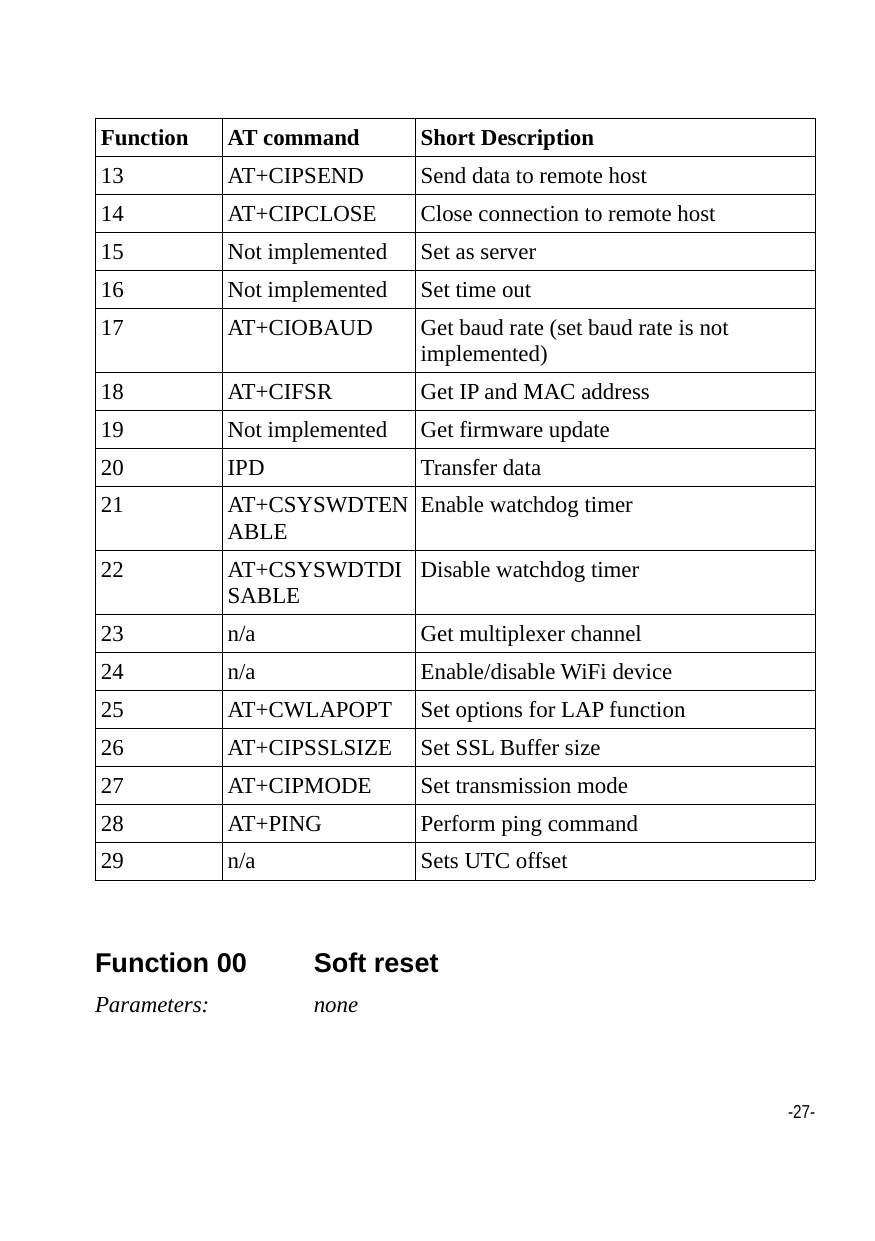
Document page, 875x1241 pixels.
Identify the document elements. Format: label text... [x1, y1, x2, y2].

table_cell Not implemented [223, 271, 415, 308]
table_cell Not implemented [223, 233, 415, 270]
table_header AT command [223, 119, 415, 156]
table_cell Set as server [416, 233, 815, 270]
table_cell Set transmission mode [416, 767, 815, 804]
table_cell AT+CWLAPOPT [223, 691, 415, 728]
table_cell n/a [223, 615, 415, 652]
table_cell 23 [96, 615, 222, 652]
table_cell n/a [223, 843, 415, 880]
table_cell 21 [96, 487, 222, 550]
table_cell IPD [223, 449, 415, 486]
table_cell Enable watchdog timer [416, 487, 815, 550]
table_cell Get IP and MAC address [416, 373, 815, 410]
table_cell Set SSL Buffer size [416, 729, 815, 766]
table_cell 14 [96, 195, 222, 232]
table_cell Get multiplexer channel [416, 615, 815, 652]
table_cell Sets UTC offset [416, 843, 815, 880]
table_cell Set time out [416, 271, 815, 308]
table_cell Get baud rate (set baud rate is not implemented) [416, 309, 815, 372]
table_header Function [96, 119, 222, 156]
table_cell AT+CIPCLOSE [223, 195, 415, 232]
table_cell 16 [96, 271, 222, 308]
table_cell AT+CIPMODE [223, 767, 415, 804]
table_cell 18 [96, 373, 222, 410]
table_cell 20 [96, 449, 222, 486]
table_cell Enable/disable WiFi device [416, 653, 815, 690]
table_cell 25 [96, 691, 222, 728]
table_cell AT+CIFSR [223, 373, 415, 410]
table_cell 13 [96, 157, 222, 194]
table_cell AT+PING [223, 805, 415, 842]
table_cell 26 [96, 729, 222, 766]
table_cell 28 [96, 805, 222, 842]
table_cell 29 [96, 843, 222, 880]
subtitle Function 00 Soft reset [95, 947, 815, 978]
table_header Short Description [416, 119, 815, 156]
table_cell Get firmware update [416, 411, 815, 448]
table_cell AT+CSYSWDTENABLE [223, 487, 415, 550]
table_cell 17 [96, 309, 222, 372]
table_cell Disable watchdog timer [416, 551, 815, 614]
table_cell AT+CIPSSLSIZE [223, 729, 415, 766]
table_cell 15 [96, 233, 222, 270]
table_cell 27 [96, 767, 222, 804]
table_cell Set options for LAP function [416, 691, 815, 728]
table_cell Send data to remote host [416, 157, 815, 194]
table_cell AT+CSYSWDTDISABLE [223, 551, 415, 614]
table_cell AT+CIOBAUD [223, 309, 415, 372]
table_cell 24 [96, 653, 222, 690]
table_cell 19 [96, 411, 222, 448]
table_cell Not implemented [223, 411, 415, 448]
table_cell n/a [223, 653, 415, 690]
table_cell 22 [96, 551, 222, 614]
text Parameters: none [95, 991, 815, 1017]
table_cell AT+CIPSEND [223, 157, 415, 194]
table_cell Transfer data [416, 449, 815, 486]
table_cell Close connection to remote host [416, 195, 815, 232]
table_cell Perform ping command [416, 805, 815, 842]
